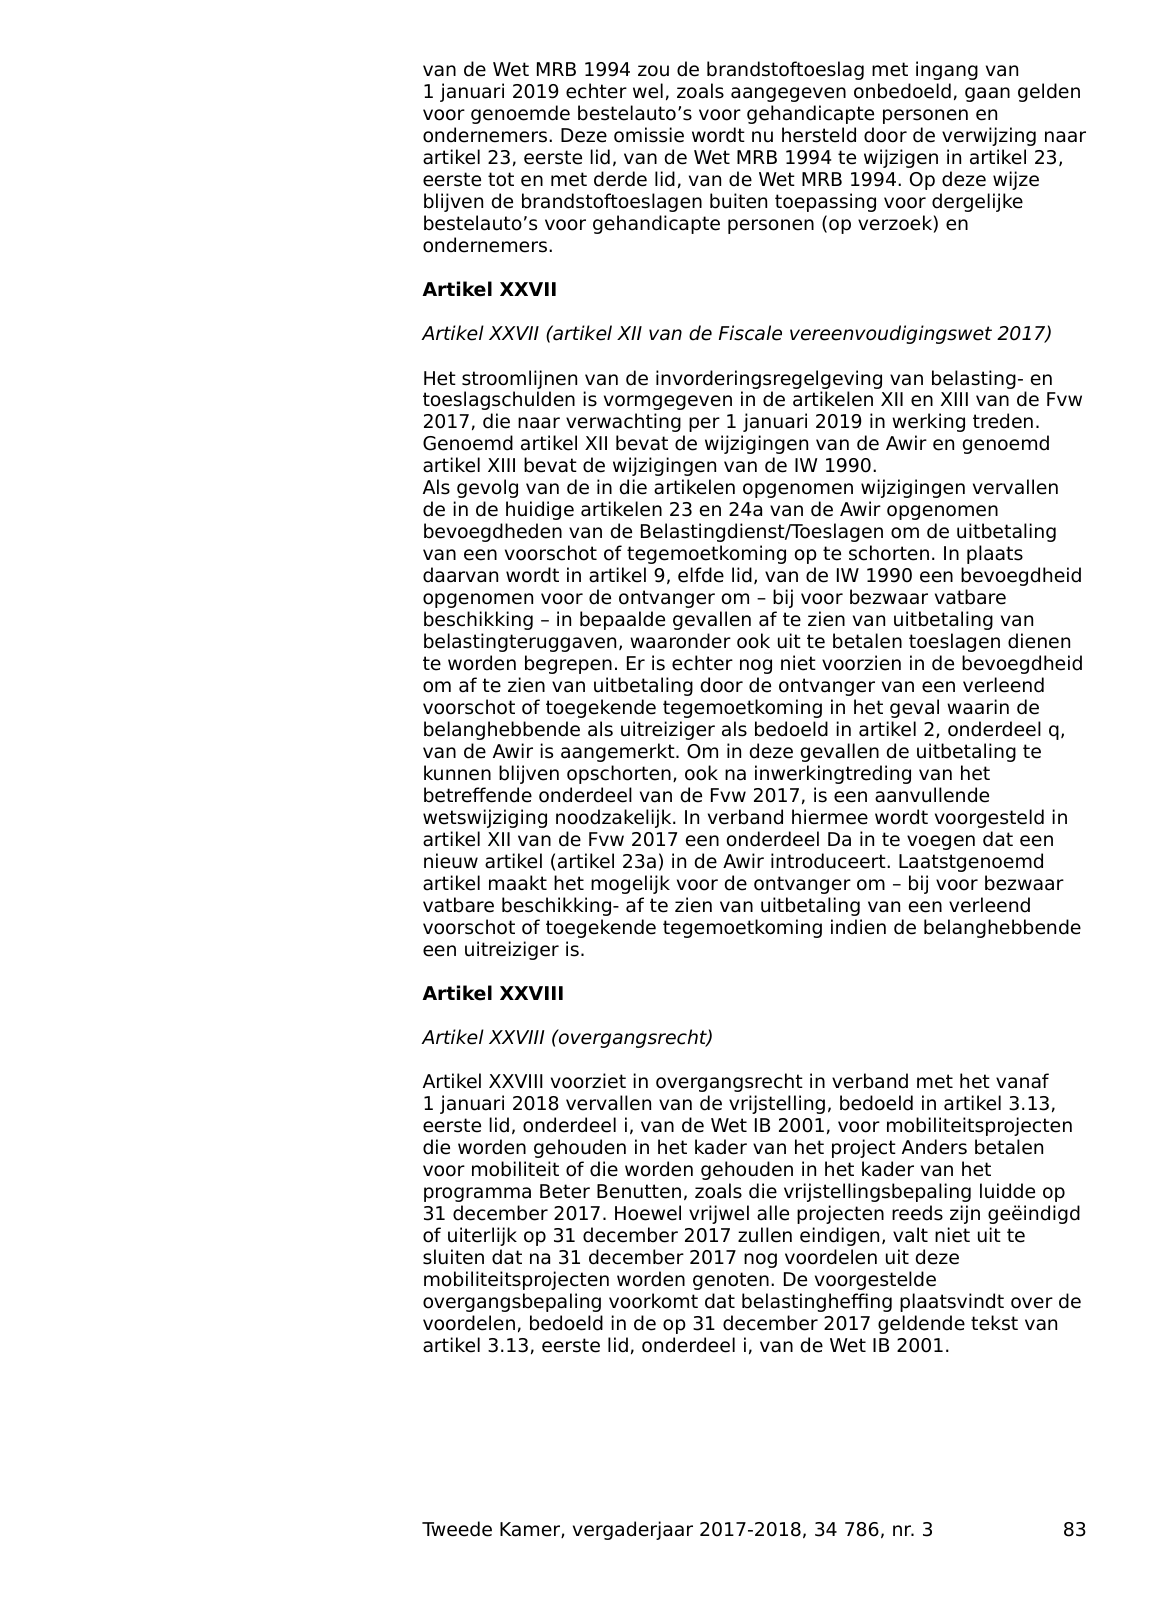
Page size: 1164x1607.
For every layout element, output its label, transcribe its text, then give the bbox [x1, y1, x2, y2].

text Artikel XXVIII voorziet in overgangsrecht in verband met het vanaf 1 januari 2018 vervallen van de vrijstelling, bedoeld in artikel 3.13, eerste lid, onderdeel i, van de Wet IB 2001, voor mobiliteitsprojecten die worden gehouden in het kader van het project Anders betalen voor mobiliteit of die worden gehouden in het kader van het programma Beter Benutten, zoals die vrijstellingsbepaling luidde op 31 december 2017. Hoewel vrijwel alle projecten reeds zijn geëindigd of uiterlijk op 31 december 2017 zullen eindigen, valt niet uit te sluiten dat na 31 december 2017 nog voordelen uit deze mobiliteitsprojecten worden genoten. De voorgestelde overgangsbepaling voorkomt dat belastingheffing plaatsvindt over de voordelen, bedoeld in de op 31 december 2017 geldende tekst van artikel 3.13, eerste lid, onderdeel i, van de Wet IB 2001. [422, 1071, 1087, 1357]
subtitle Artikel XXVIII [422, 983, 1087, 1005]
subtitle Artikel XXVII (artikel XII van de Fiscale vereenvoudigingswet 2017) [422, 323, 1087, 345]
text Het stroomlijnen van de invorderingsregelgeving van belasting- en toeslagschulden is vormgegeven in de artikelen XII en XIII van de Fvw 2017, die naar verwachting per 1 januari 2019 in werking treden. Genoemd artikel XII bevat de wijzigingen van de Awir en genoemd artikel XIII bevat de wijzigingen van de IW 1990. [422, 367, 1087, 477]
text van de Wet MRB 1994 zou de brandstoftoeslag met ingang van 1 januari 2019 echter wel, zoals aangegeven onbedoeld, gaan gelden voor genoemde bestelauto’s voor gehandicapte personen en ondernemers. Deze omissie wordt nu hersteld door de verwijzing naar artikel 23, eerste lid, van de Wet MRB 1994 te wijzigen in artikel 23, eerste tot en met derde lid, van de Wet MRB 1994. Op deze wijze blijven de brandstoftoeslagen buiten toepassing voor dergelijke bestelauto’s voor gehandicapte personen (op verzoek) en ondernemers. [422, 59, 1087, 257]
subtitle Artikel XXVIII (overgangsrecht) [422, 1027, 1087, 1049]
text Als gevolg van de in die artikelen opgenomen wijzigingen vervallen de in de huidige artikelen 23 en 24a van de Awir opgenomen bevoegdheden van de Belastingdienst/Toeslagen om de uitbetaling van een voorschot of tegemoetkoming op te schorten. In plaats daarvan wordt in artikel 9, elfde lid, van de IW 1990 een bevoegdheid opgenomen voor de ontvanger om – bij voor bezwaar vatbare beschikking – in bepaalde gevallen af te zien van uitbetaling van belastingteruggaven, waaronder ook uit te betalen toeslagen dienen te worden begrepen. Er is echter nog niet voorzien in de bevoegdheid om af te zien van uitbetaling door de ontvanger van een verleend voorschot of toegekende tegemoetkoming in het geval waarin de belanghebbende als uitreiziger als bedoeld in artikel 2, onderdeel q, van de Awir is aangemerkt. Om in deze gevallen de uitbetaling te kunnen blijven opschorten, ook na inwerkingtreding van het betreffende onderdeel van de Fvw 2017, is een aanvullende wetswijziging noodzakelijk. In verband hiermee wordt voorgesteld in artikel XII van de Fvw 2017 een onderdeel Da in te voegen dat een nieuw artikel (artikel 23a) in de Awir introduceert. Laatstgenoemd artikel maakt het mogelijk voor de ontvanger om – bij voor bezwaar vatbare beschikking- af te zien van uitbetaling van een verleend voorschot of toegekende tegemoetkoming indien de belanghebbende een uitreiziger is. [422, 477, 1087, 961]
subtitle Artikel XXVII [422, 279, 1087, 301]
